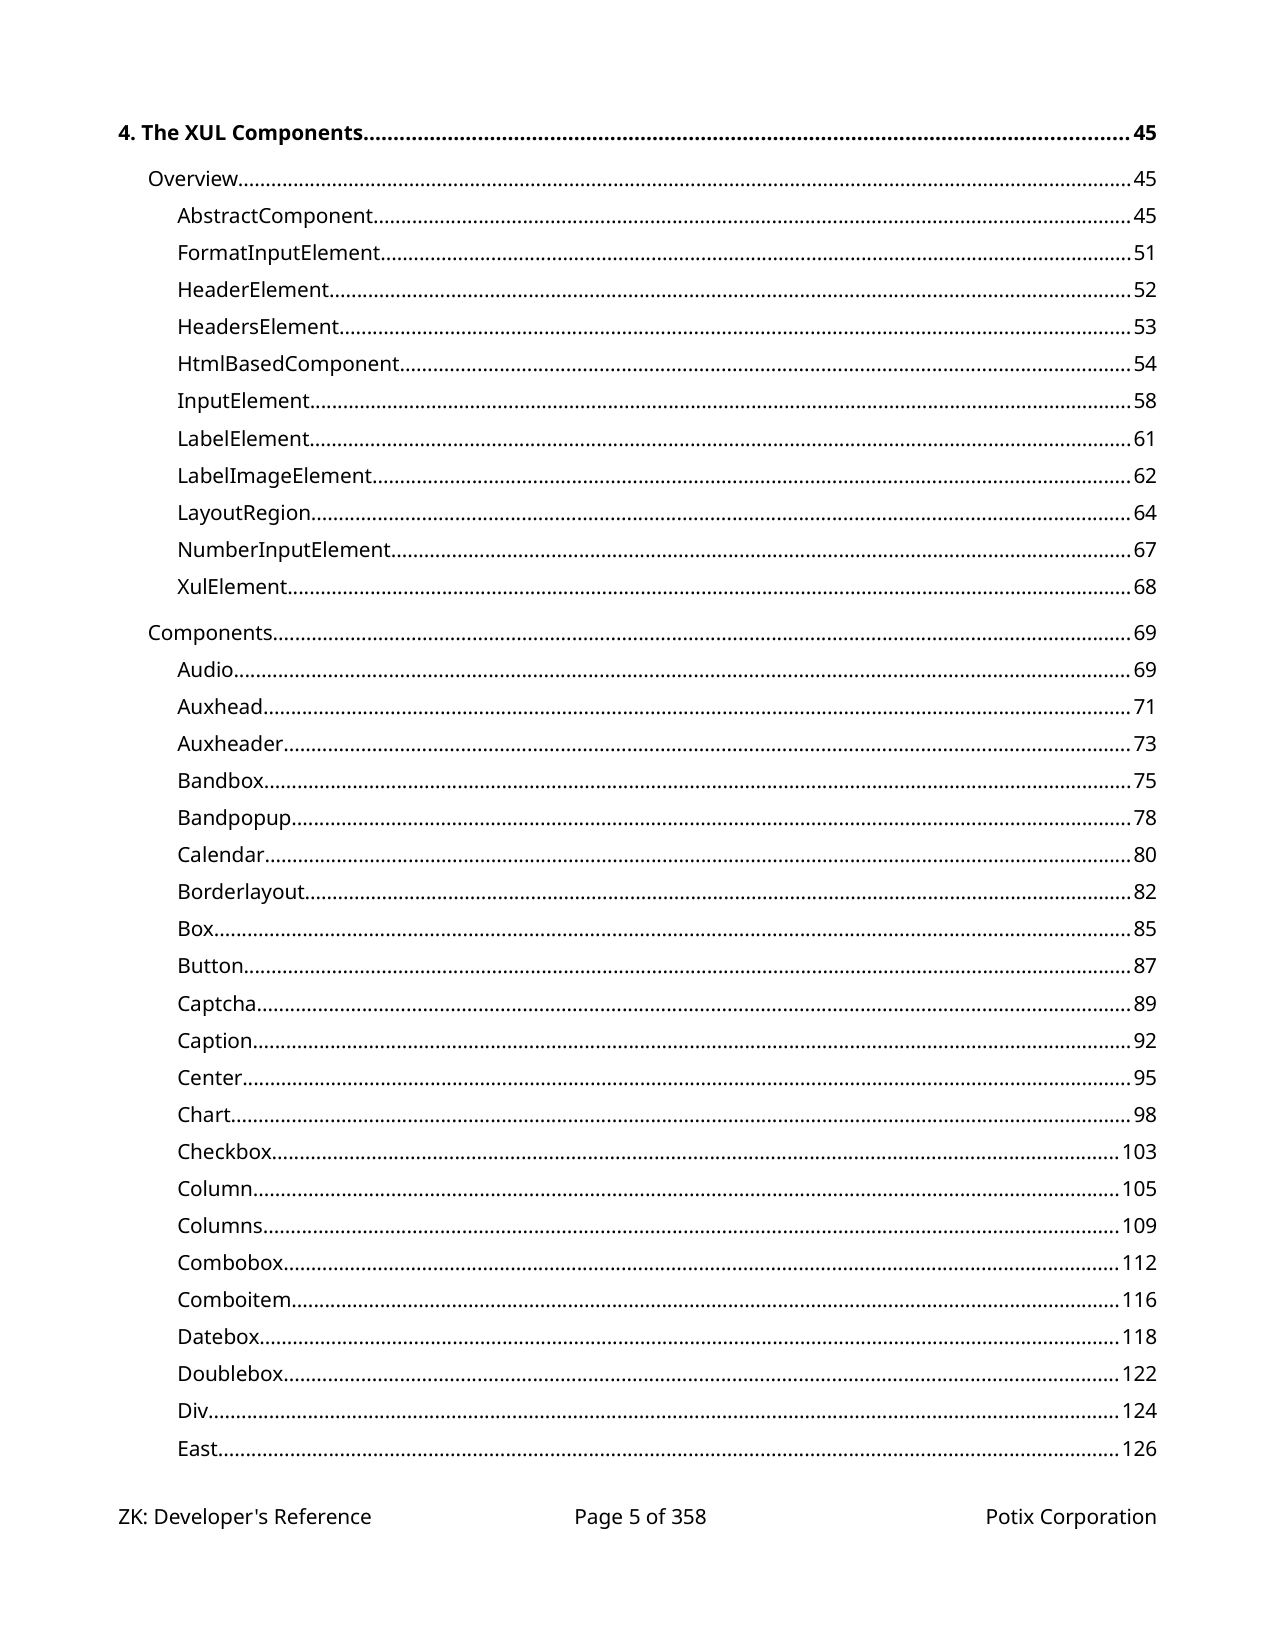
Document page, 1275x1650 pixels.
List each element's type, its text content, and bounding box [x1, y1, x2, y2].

text HeaderElement 52 [177, 275, 1157, 303]
text East 126 [177, 1434, 1157, 1462]
text HtmlBasedComponent 54 [177, 349, 1157, 378]
text Bandpopup 78 [177, 803, 1157, 832]
text Checkbox 103 [177, 1137, 1157, 1165]
text AbstractComponent 45 [177, 201, 1157, 229]
text Calendar 80 [177, 840, 1157, 869]
text LabelElement 61 [177, 424, 1157, 452]
text NumberInputElement 67 [177, 535, 1157, 563]
text Datebox 118 [177, 1322, 1157, 1351]
text 4. The XUL Components 45 [118, 118, 1157, 146]
text Column 105 [177, 1174, 1157, 1202]
text Auxhead 71 [177, 692, 1157, 720]
text FormatInputElement 51 [177, 238, 1157, 266]
text Captcha 89 [177, 989, 1157, 1017]
text XulElement 68 [177, 572, 1157, 600]
text HeadersElement 53 [177, 312, 1157, 341]
text Columns 109 [177, 1211, 1157, 1239]
text Center 95 [177, 1063, 1157, 1091]
text Bandbox 75 [177, 766, 1157, 794]
text LabelImageElement 62 [177, 461, 1157, 489]
text Overview 45 [148, 164, 1157, 192]
text Caption 92 [177, 1026, 1157, 1054]
text Box 85 [177, 914, 1157, 943]
text Audio 69 [177, 655, 1157, 683]
text Combobox 112 [177, 1248, 1157, 1277]
text Doublebox 122 [177, 1359, 1157, 1388]
text LayoutRegion 64 [177, 498, 1157, 526]
text Components 69 [148, 618, 1157, 646]
text Auxheader 73 [177, 729, 1157, 757]
text Div 124 [177, 1397, 1157, 1425]
text Comboitem 116 [177, 1285, 1157, 1314]
text Button 87 [177, 952, 1157, 980]
text Borderlayout 82 [177, 877, 1157, 906]
text InputElement 58 [177, 387, 1157, 415]
text Chart 98 [177, 1100, 1157, 1128]
